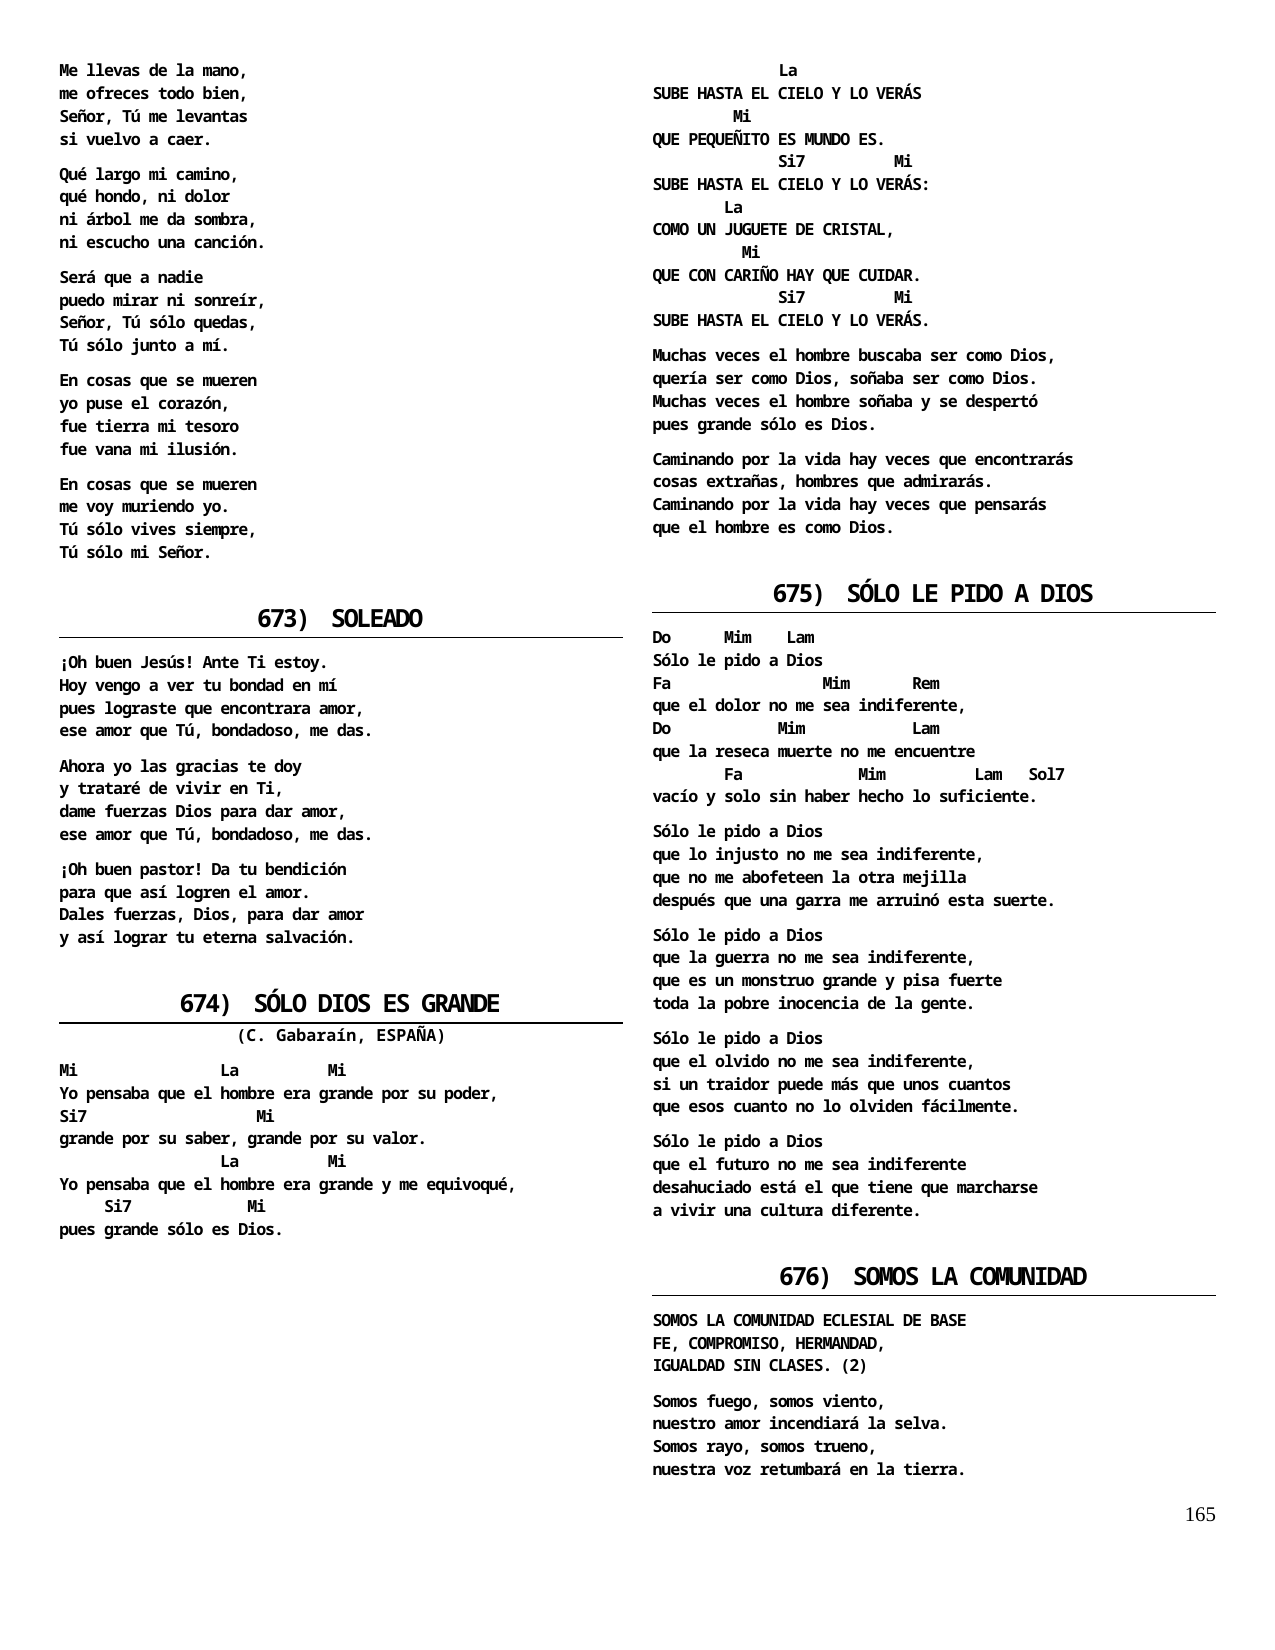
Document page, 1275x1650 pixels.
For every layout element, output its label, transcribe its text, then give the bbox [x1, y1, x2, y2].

subtitle Sólo Le Pido A Dios [652, 576, 1216, 612]
text ¡Oh buen pastor! Da tu bendición para que así logren el amor. Dales fuerzas, Dios, para dar amor y así lograr tu eterna salvación. [59, 858, 623, 948]
text Somos fuego, somos viento, nuestro amor incendiará la selva. Somos rayo, somos trueno, nuestra voz retumbará en la tierra. [652, 1389, 1216, 1480]
subtitle Soleado [59, 601, 623, 637]
text Qué largo mi camino, qué hondo, ni dolor ni árbol me da sombra, ni escucho una canción. [59, 162, 623, 253]
text (C. Gabaraín, ESPAÑA) [59, 1024, 623, 1046]
text Ahora yo las gracias te doy y trataré de vivir en Ti, dame fuerzas Dios para dar amor, ese amor que Tú, bondadoso, me das. [59, 754, 623, 845]
subtitle Sólo Dios Es Grande [59, 986, 623, 1022]
subtitle Somos La Comunidad [652, 1258, 1216, 1295]
text En cosas que se mueren yo puse el corazón, fue tierra mi tesoro fue vana mi ilusión. [59, 369, 623, 460]
text Será que a nadie puedo mirar ni sonreír, Señor, Tú sólo quedas, Tú sólo junto a mí. [59, 266, 623, 357]
text Sólo le pido a Dios que el futuro no me sea indiferente desahuciado está el que tiene que marcharse a vivir una cultura diferente. [652, 1130, 1216, 1221]
text Caminando por la vida hay veces que encontrarás cosas extrañas, hombres que admirarás. Caminando por la vida hay veces que pensarás que el hombre es como Dios. [652, 447, 1216, 538]
text Sólo le pido a Dios que lo injusto no me sea indiferente, que no me abofeteen la otra mejilla después que una garra me arruinó esta suerte. [652, 820, 1216, 911]
text Sólo le pido a Dios que el olvido no me sea indiferente, si un traidor puede más que unos cuantos que esos cuanto no lo olviden fácilmente. [652, 1027, 1216, 1118]
text SOMOS LA COMUNIDAD ECLESIAL DE BASE FE, COMPROMISO, HERMANDAD, IGUALDAD SIN CLASES. (2) [652, 1309, 1216, 1377]
text Do Mim Lam Sólo le pido a Dios Fa Mim Rem que el dolor no me sea indiferente, Do Mim Lam que la reseca muerte no me encuentre Fa Mim Lam Sol7 vacío y solo sin haber hecho lo suficiente. [652, 626, 1216, 808]
text Mi La Mi Yo pensaba que el hombre era grande por su poder, Si7 Mi grande por su saber, grande por su valor. La Mi Yo pensaba que el hombre era grande y me equivoqué, Si7 Mi pues grande sólo es Dios. [59, 1059, 623, 1241]
text La SUBE HASTA EL CIELO Y LO VERÁS Mi QUE PEQUEÑITO ES MUNDO ES. Si7 Mi SUBE HASTA EL CIELO Y LO VERÁS: La COMO UN JUGUETE DE CRISTAL, Mi QUE CON CARIÑO HAY QUE CUIDAR. Si7 Mi SUBE HASTA EL CIELO Y LO VERÁS. [652, 59, 1216, 332]
text Muchas veces el hombre buscaba ser como Dios, quería ser como Dios, soñaba ser como Dios. Muchas veces el hombre soñaba y se despertó pues grande sólo es Dios. [652, 344, 1216, 435]
text En cosas que se mueren me voy muriendo yo. Tú sólo vives siempre, Tú sólo mi Señor. [59, 472, 623, 563]
text Me llevas de la mano, me ofreces todo bien, Señor, Tú me levantas si vuelvo a caer. [59, 59, 623, 150]
text Sólo le pido a Dios que la guerra no me sea indiferente, que es un monstruo grande y pisa fuerte toda la pobre inocencia de la gente. [652, 923, 1216, 1014]
text ¡Oh buen Jesús! Ante Ti estoy. Hoy vengo a ver tu bondad en mí pues lograste que encontrara amor, ese amor que Tú, bondadoso, me das. [59, 651, 623, 742]
